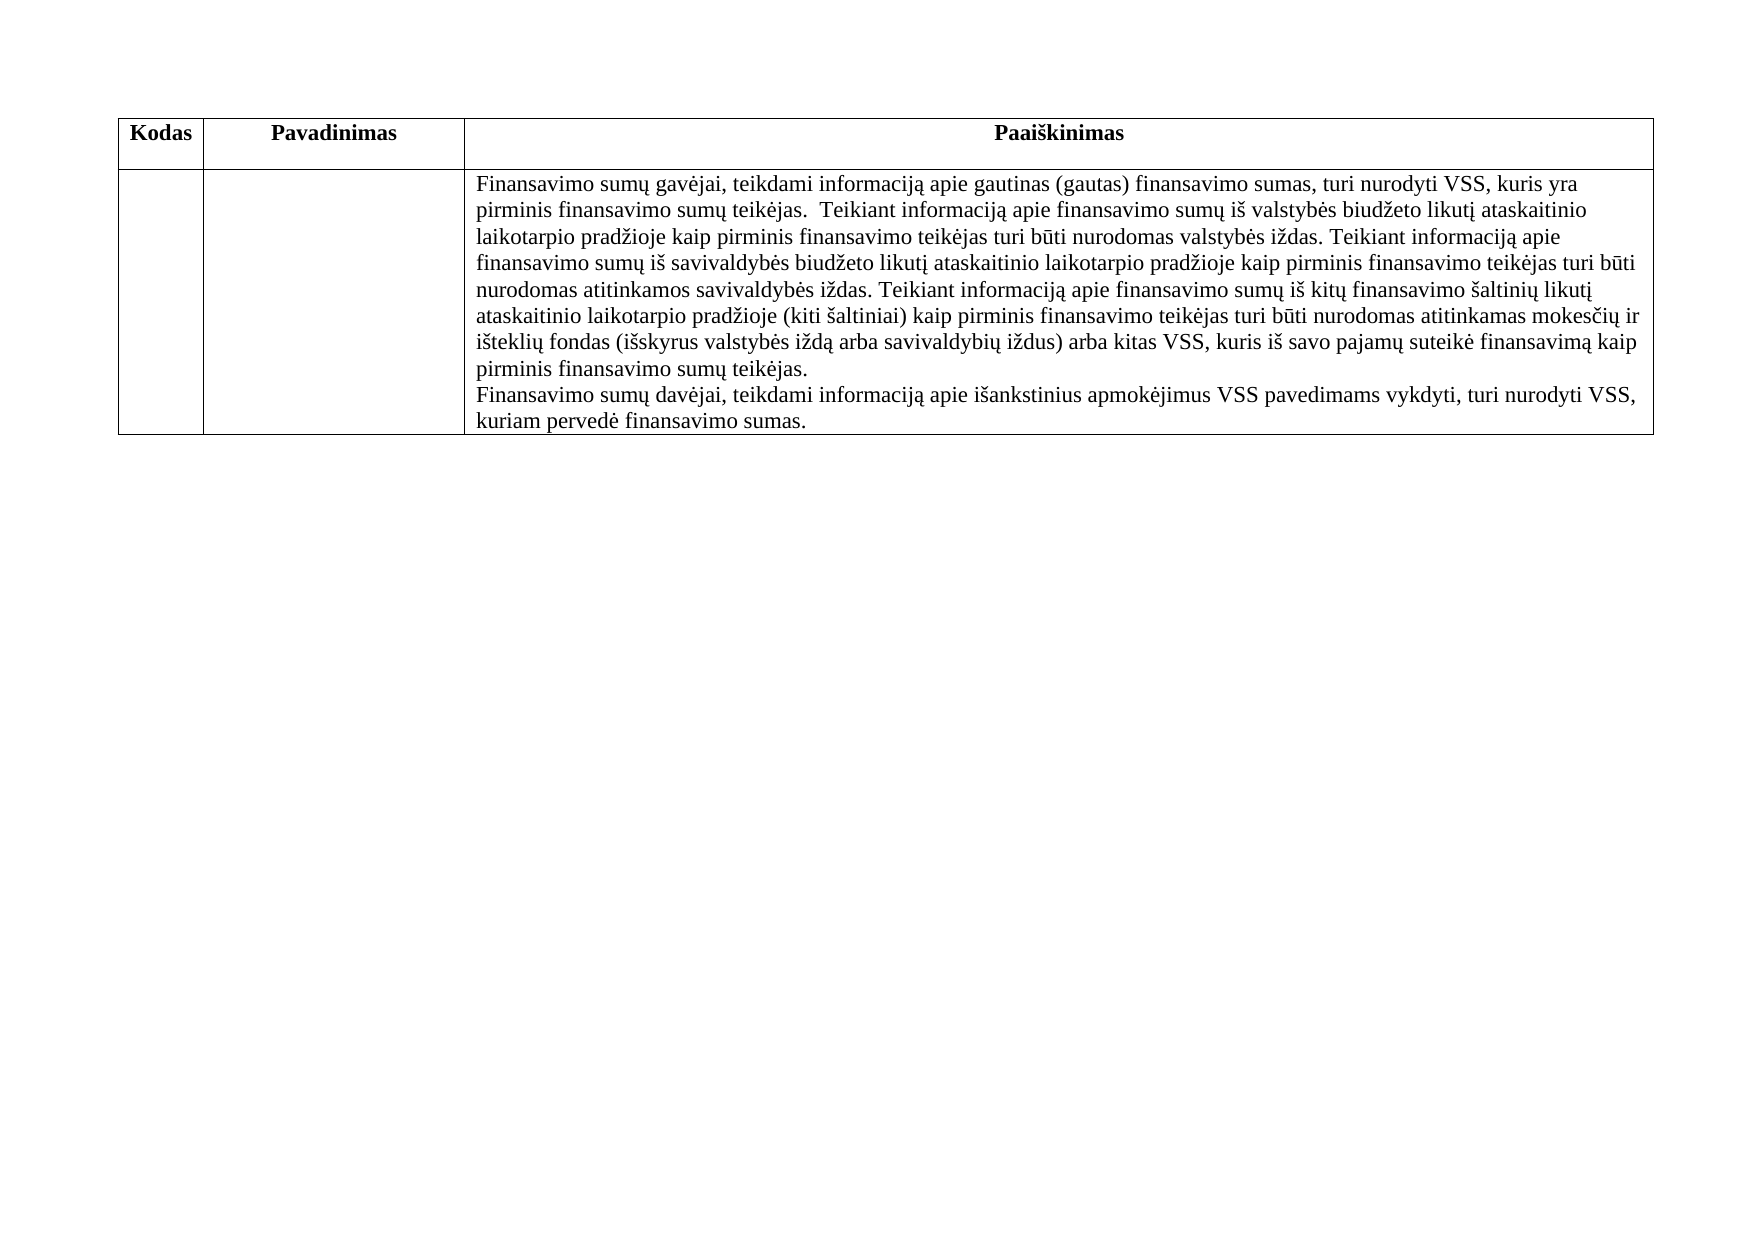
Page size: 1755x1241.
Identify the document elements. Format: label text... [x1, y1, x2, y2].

table_header Paaiškinimas [465, 119, 1653, 169]
table_cell [204, 170, 464, 434]
table_header Kodas [119, 119, 203, 169]
table_header Pavadinimas [204, 119, 464, 169]
table_cell [119, 170, 203, 434]
table_cell Finansavimo sumų gavėjai, teikdami informaciją apie gautinas (gautas) finansavimo sumas, turi nurodyti VSS, kuris yra pirminis finansavimo sumų teikėjas. Teikiant informaciją apie finansavimo sumų iš valstybės biudžeto likutį ataskaitinio laikotarpio pradžioje kaip pirminis finansavimo teikėjas turi būti nurodomas valstybės iždas. Teikiant informaciją apie finansavimo sumų iš savivaldybės biudžeto likutį ataskaitinio laikotarpio pradžioje kaip pirminis finansavimo teikėjas turi būti nurodomas atitinkamos savivaldybės iždas. Teikiant informaciją apie finansavimo sumų iš kitų finansavimo šaltinių likutį ataskaitinio laikotarpio pradžioje (kiti šaltiniai) kaip pirminis finansavimo teikėjas turi būti nurodomas atitinkamas mokesčių ir išteklių fondas (išskyrus valstybės iždą arba savivaldybių iždus) arba kitas VSS, kuris iš savo pajamų suteikė finansavimą kaip pirminis finansavimo sumų teikėjas. Finansavimo sumų davėjai, teikdami informaciją apie išankstinius apmokėjimus VSS pavedimams vykdyti, turi nurodyti VSS, kuriam pervedė finansavimo sumas. [465, 170, 1653, 434]
